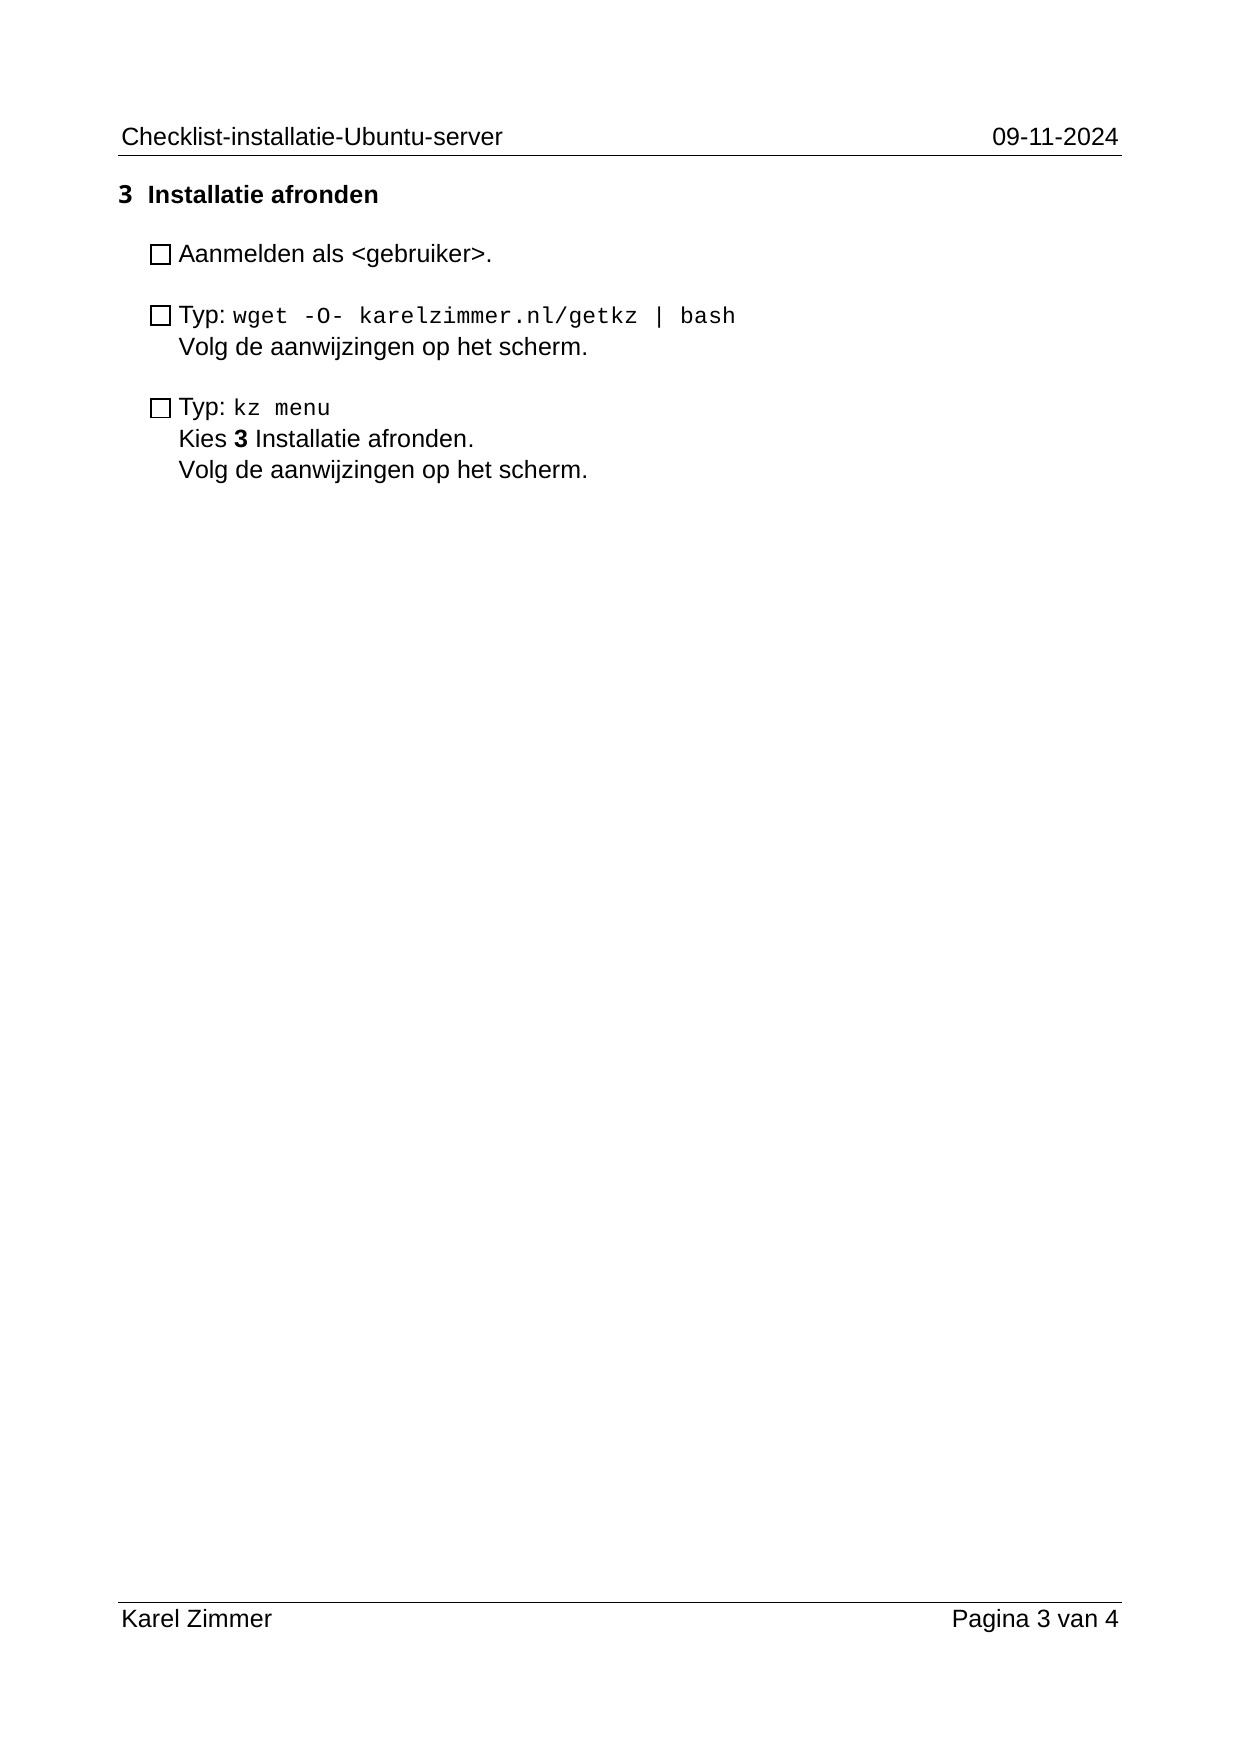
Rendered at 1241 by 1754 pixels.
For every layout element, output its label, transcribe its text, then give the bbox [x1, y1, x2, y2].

table_cell [118, 392, 142, 424]
list Installatie afronden [118, 177, 1122, 211]
table_cell [177, 362, 1122, 392]
table_header Aanmelden als <GEBRUIKER>. [177, 239, 1122, 269]
table_cell [142, 362, 177, 392]
table_cell [118, 454, 142, 485]
table_cell [142, 454, 177, 485]
table_cell Kies 3 Installatie afronden. [177, 424, 1122, 454]
table_cell [142, 269, 177, 300]
table_cell [142, 392, 177, 424]
table_cell Volg de aanwijzingen op het scherm. [177, 332, 1122, 362]
table_cell Typ: wget -O- karelzimmer.nl/getkz | bash [177, 300, 1122, 332]
table_cell [118, 332, 142, 362]
table_cell [177, 269, 1122, 300]
table_cell Volg de aanwijzingen op het scherm. [177, 454, 1122, 485]
table_cell [118, 300, 142, 332]
table_cell [142, 424, 177, 454]
table_cell [142, 300, 177, 332]
table_cell [118, 362, 142, 392]
table_header [142, 239, 177, 269]
table_cell [142, 332, 177, 362]
table_cell Typ: kz menu [177, 392, 1122, 424]
table_cell [118, 269, 142, 300]
table_cell [118, 424, 142, 454]
table_header [118, 239, 142, 269]
